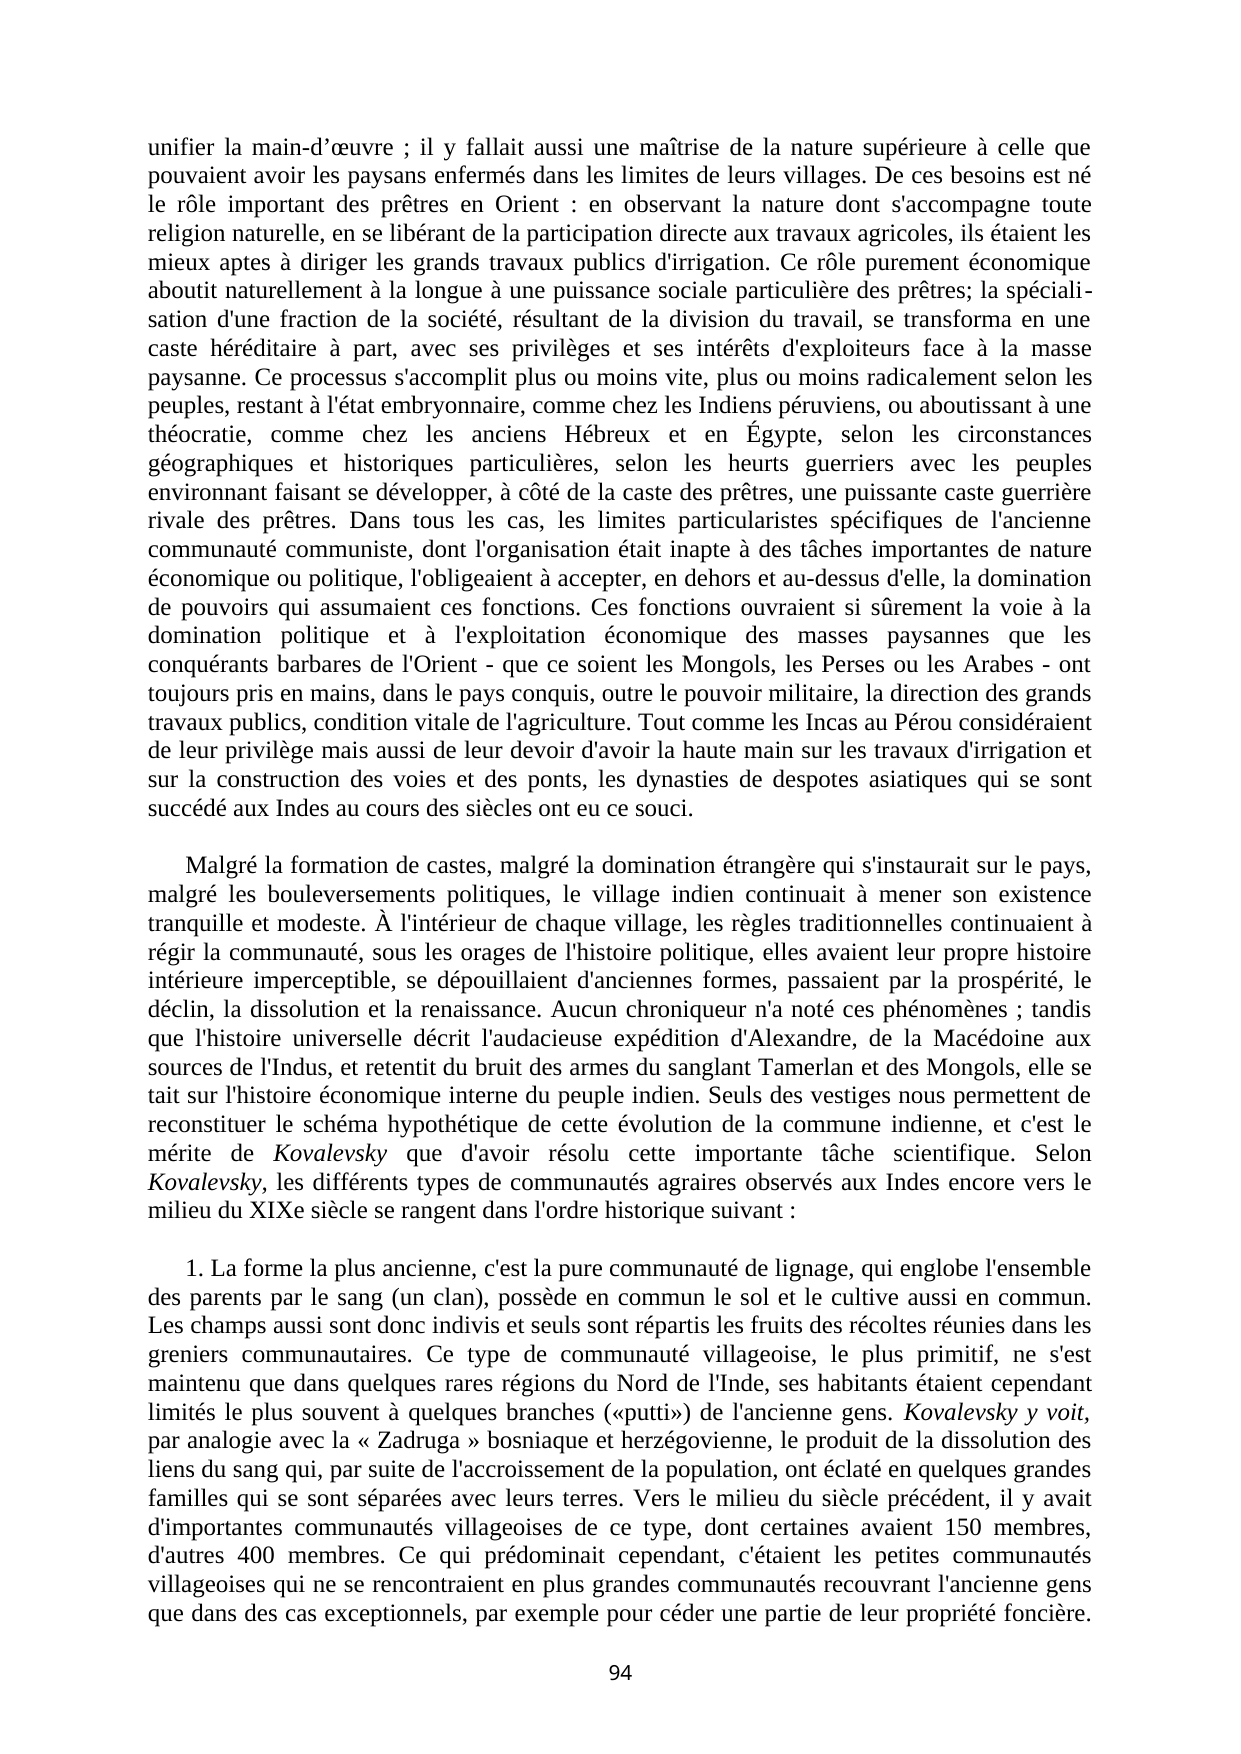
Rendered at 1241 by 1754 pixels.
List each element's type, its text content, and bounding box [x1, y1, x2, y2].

text Malgré la formation de castes, malgré la domination étrangère qui s'instaurait sur le pays, malgré les bouleversements politiques, le village indien continuait à mener son existence tranquille et modeste. À l'intérieur de chaque village, les règles tradi­tionnelles continuaient à régir la communauté, sous les orages de l'histoire politique, elles avaient leur propre histoire intérieure imperceptible, se dépouillaient d'anciennes formes, passaient par la prospérité, le déclin, la dissolution et la renaissance. Aucun chroniqueur n'a noté ces phénomènes ; tandis que l'histoire universelle décrit l'audacieuse expédition d'Alexandre, de la Macédoine aux sources de l'Indus, et retentit du bruit des armes du sanglant Tamerlan et des Mongols, elle se tait sur l'histoire économique interne du peuple indien. Seuls des vestiges nous permettent de reconstituer le schéma hypothétique de cette évolution de la commune indienne, et c'est le mérite de Kovalevsky que d'avoir résolu cette importante tâche scientifique. Selon Kovalevsky, les différents types de communautés agraires observés aux Indes encore vers le milieu du XIXe siècle se rangent dans l'ordre historique suivant : [148, 850, 1093, 1224]
text unifier la main-d’œuvre ; il y fallait aussi une maîtrise de la nature supérieure à celle que pouvaient avoir les paysans enfermés dans les limites de leurs villages. De ces besoins est né le rôle important des prêtres en Orient : en observant la nature dont s'accompagne toute religion naturelle, en se libérant de la participation directe aux travaux agricoles, ils étaient les mieux aptes à diriger les grands travaux publics d'irrigation. Ce rôle purement économique aboutit naturellement à la longue à une puissance sociale particulière des prêtres; la spéciali­sation d'une fraction de la société, résultant de la division du travail, se transforma en une caste héréditaire à part, avec ses privilèges et ses intérêts d'exploiteurs face à la masse paysanne. Ce processus s'accomplit plus ou moins vite, plus ou moins radica­lement selon les peuples, restant à l'état embryonnaire, comme chez les Indiens péruviens, ou aboutissant à une théocratie, comme chez les anciens Hébreux et en Égypte, selon les circonstances géographiques et historiques particulières, selon les heurts guerriers avec les peuples environnant faisant se développer, à côté de la caste des prêtres, une puissante caste guerrière rivale des prêtres. Dans tous les cas, les limites particularistes spécifiques de l'ancienne communauté communiste, dont l'organisation était inapte à des tâches importantes de nature économique ou politique, l'obligeaient à accepter, en dehors et au-dessus d'elle, la domination de pouvoirs qui assumaient ces fonctions. Ces fonctions ouvraient si sûrement la voie à la domination politique et à l'exploitation économique des masses paysannes que les conquérants barbares de l'Orient - que ce soient les Mongols, les Perses ou les Arabes - ont toujours pris en mains, dans le pays conquis, outre le pouvoir militaire, la direction des grands travaux publics, condition vitale de l'agriculture. Tout comme les Incas au Pérou considéraient de leur privilège mais aussi de leur devoir d'avoir la haute main sur les travaux d'irrigation et sur la construction des voies et des ponts, les dynasties de despotes asiatiques qui se sont succédé aux Indes au cours des siècles ont eu ce souci. [148, 132, 1093, 822]
text 1. La forme la plus ancienne, c'est la pure communauté de lignage, qui englobe l'ensemble des parents par le sang (un clan), possède en commun le sol et le cultive aussi en commun. Les champs aussi sont donc indivis et seuls sont répartis les fruits des récoltes réunies dans les greniers communautaires. Ce type de communauté villageoise, le plus primitif, ne s'est maintenu que dans quelques rares régions du Nord de l'Inde, ses habitants étaient cependant limités le plus souvent à quelques branches («putti») de l'ancienne gens. Kovalevsky y voit, par analogie avec la « Zadruga » bosniaque et herzégovienne, le produit de la dissolution des liens du sang qui, par suite de l'accroissement de la population, ont éclaté en quelques grandes familles qui se sont séparées avec leurs terres. Vers le milieu du siècle précédent, il y avait d'importantes communautés villageoises de ce type, dont certaines avaient 150 membres, d'autres 400 membres. Ce qui prédominait cependant, c'étaient les petites communautés villageoises qui ne se rencontraient en plus grandes communautés recouvrant l'ancienne gens que dans des cas exceptionnels, par exemple pour céder une partie de leur propriété foncière. [148, 1253, 1093, 1627]
